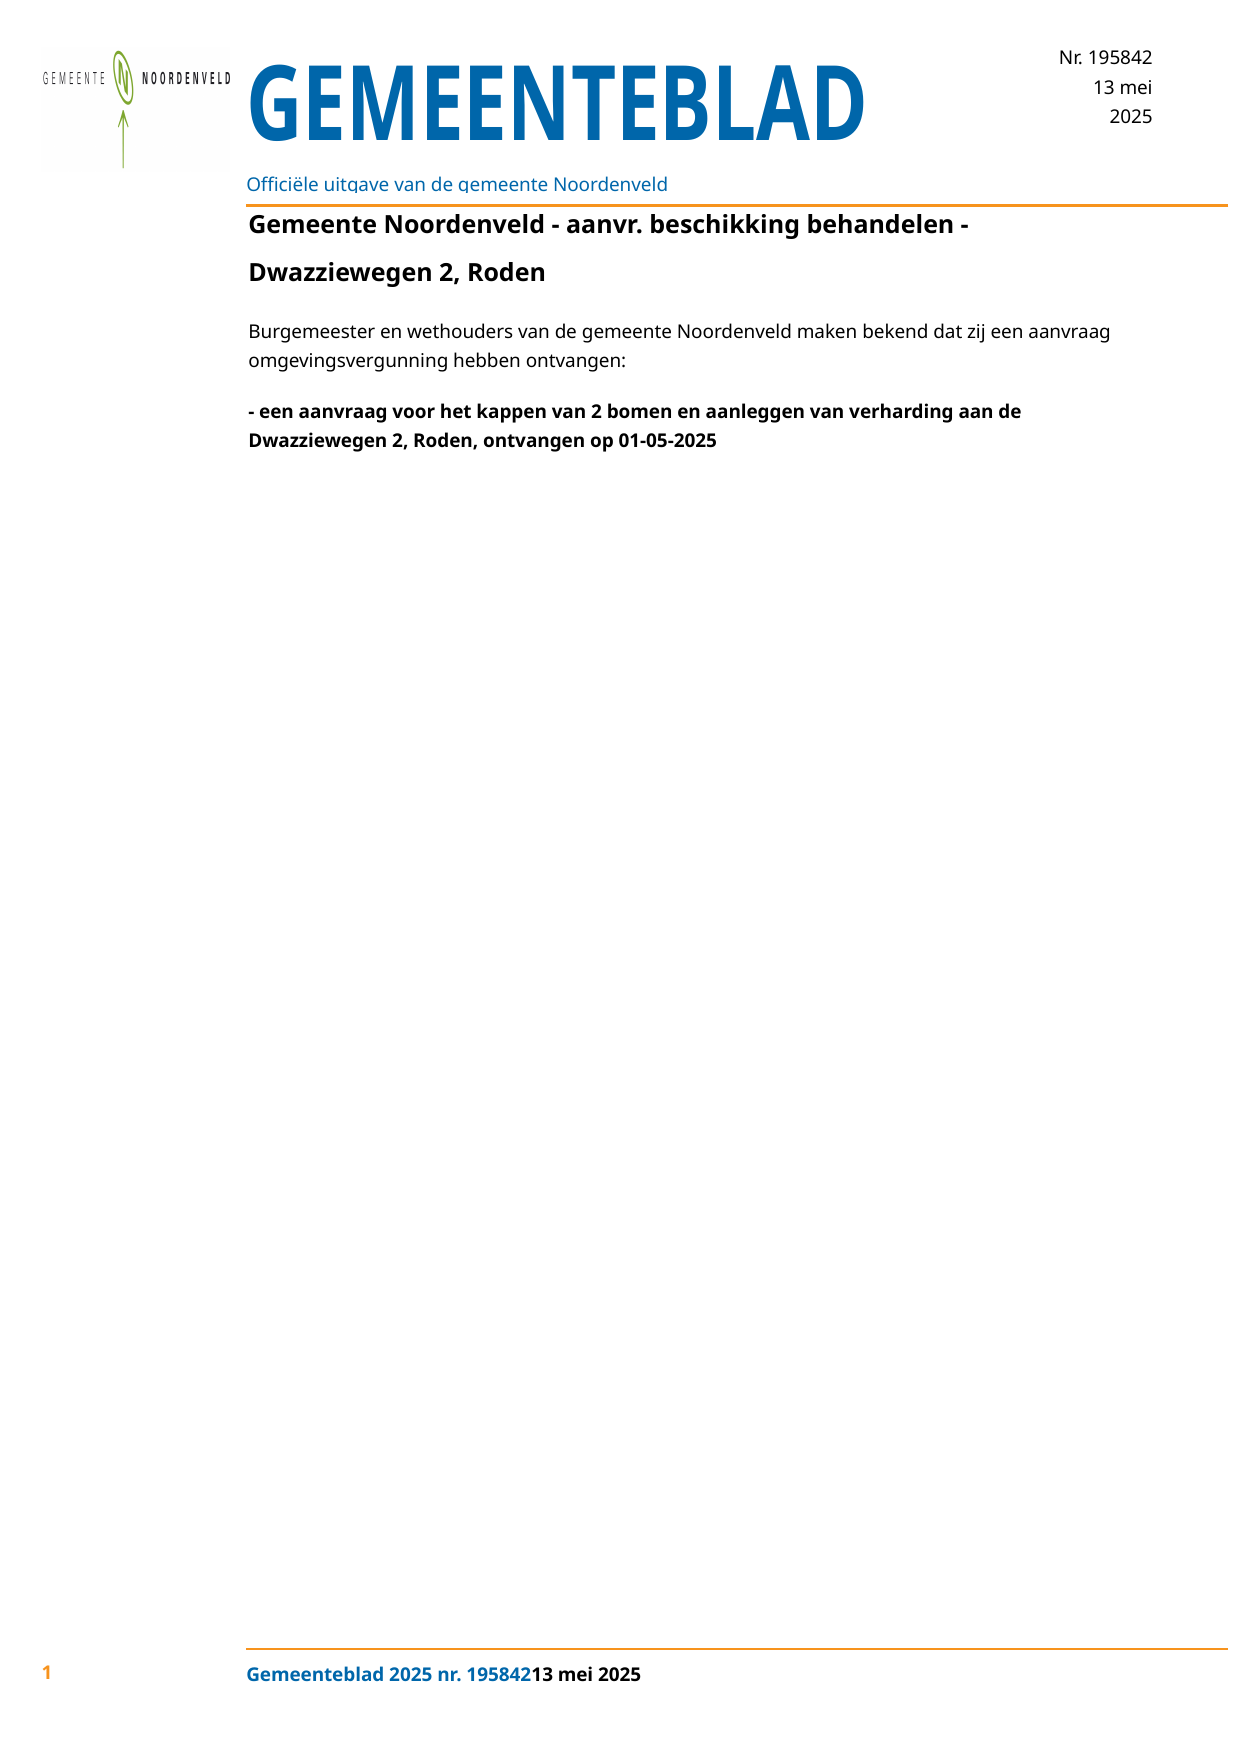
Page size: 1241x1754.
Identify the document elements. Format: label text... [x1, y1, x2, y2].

text - een aanvraag voor het kappen van 2 bomen en aanleggen van verharding aan de Dwazziewegen 2, Roden, ontvangen op 01-05-2025 [248, 398, 1152, 453]
text Burgemeester en wethouders van de gemeente Noordenveld maken bekend dat zij een aanvraag omgevingsvergunning hebben ontvangen: [248, 318, 1152, 373]
picture [41, 47, 231, 172]
text Gemeente Noordenveld - aanvr. beschikking behandelen - Dwazziewegen 2, Roden [248, 207, 1152, 288]
